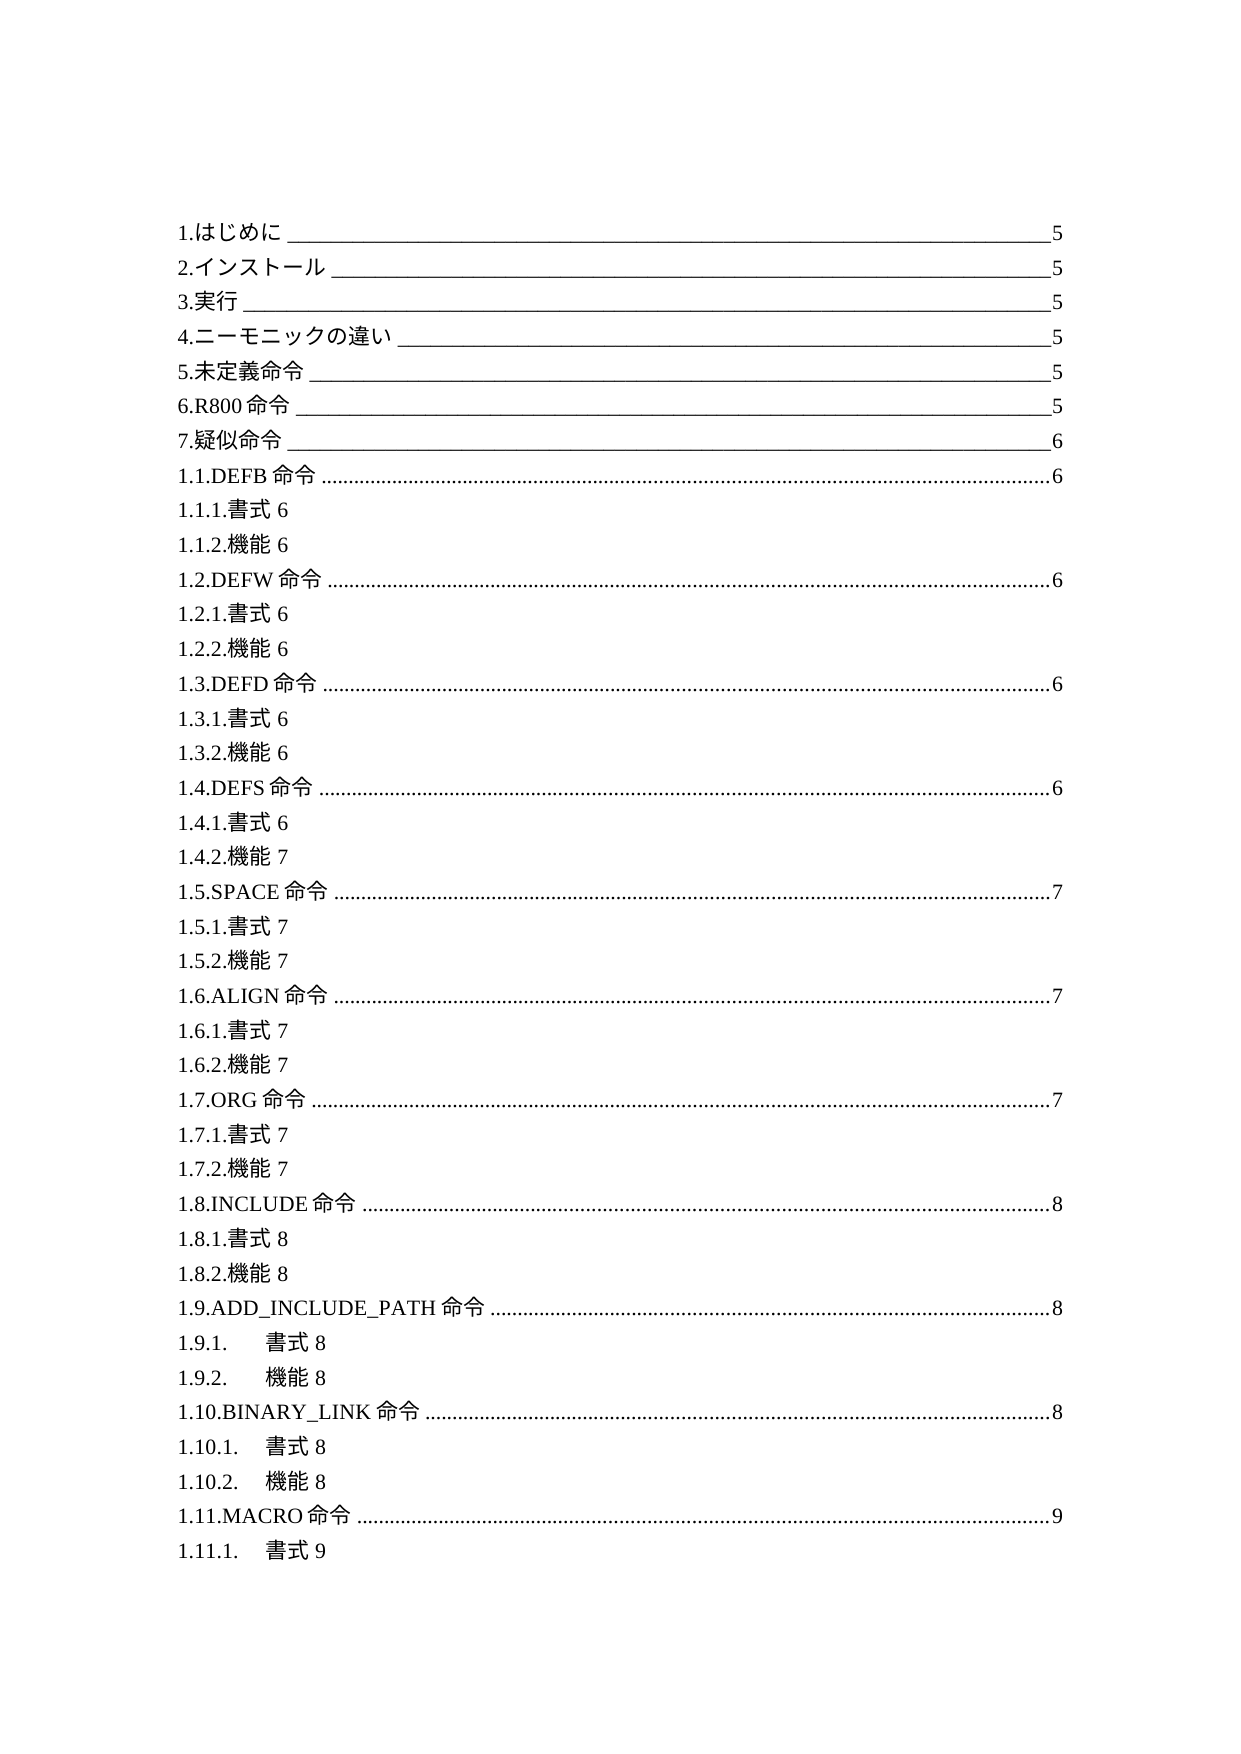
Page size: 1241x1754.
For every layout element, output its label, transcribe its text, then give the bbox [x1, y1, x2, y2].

text 1.10.2. 機能 8 [177, 1461, 1063, 1495]
text 1.6.2.機能 7 [177, 1044, 1063, 1079]
text 1.2.DEFW命令 6 [177, 559, 1063, 593]
text 1.8.INCLUDE命令 8 [177, 1183, 1063, 1218]
text 1.5.1.書式 7 [177, 906, 1063, 940]
text 5.未定義命令 5 [177, 351, 1063, 385]
text 1.3.DEFD命令 6 [177, 663, 1063, 697]
text 1.8.2.機能 8 [177, 1252, 1063, 1287]
text 1.4.2.機能 7 [177, 836, 1063, 871]
text 1.1.1.書式 6 [177, 489, 1063, 524]
text 1.9.1. 書式 8 [177, 1322, 1063, 1357]
text 1.7.2.機能 7 [177, 1148, 1063, 1183]
text 1.7.1.書式 7 [177, 1114, 1063, 1148]
text 1.1.DEFB命令 6 [177, 455, 1063, 489]
text 1.5.2.機能 7 [177, 940, 1063, 975]
text 1.8.1.書式 8 [177, 1218, 1063, 1252]
text 1.2.1.書式 6 [177, 593, 1063, 628]
text 1.4.1.書式 6 [177, 802, 1063, 836]
text 1.6.1.書式 7 [177, 1010, 1063, 1044]
text 1.9.2. 機能 8 [177, 1357, 1063, 1391]
text 1.11.1. 書式 9 [177, 1530, 1063, 1565]
text 2.インストール 5 [177, 247, 1063, 281]
text 1.7.ORG命令 7 [177, 1079, 1063, 1114]
text 1.2.2.機能 6 [177, 628, 1063, 663]
text 1.10.BINARY_LINK命令 8 [177, 1391, 1063, 1426]
text 1.11.MACRO命令 9 [177, 1495, 1063, 1530]
text 1.3.1.書式 6 [177, 697, 1063, 732]
text 3.実行 5 [177, 281, 1063, 316]
text 7.疑似命令 6 [177, 420, 1063, 455]
text 1.1.2.機能 6 [177, 524, 1063, 559]
text 6.R800命令 5 [177, 385, 1063, 420]
text 1.10.1. 書式 8 [177, 1426, 1063, 1461]
text 1.6.ALIGN命令 7 [177, 975, 1063, 1010]
text 1.9.ADD_INCLUDE_PATH命令 8 [177, 1287, 1063, 1322]
text 1.3.2.機能 6 [177, 732, 1063, 767]
text 4.ニーモニックの違い 5 [177, 316, 1063, 351]
text 1.5.SPACE命令 7 [177, 871, 1063, 906]
text 1.4.DEFS命令 6 [177, 767, 1063, 802]
text 1.はじめに 5 [177, 212, 1063, 247]
